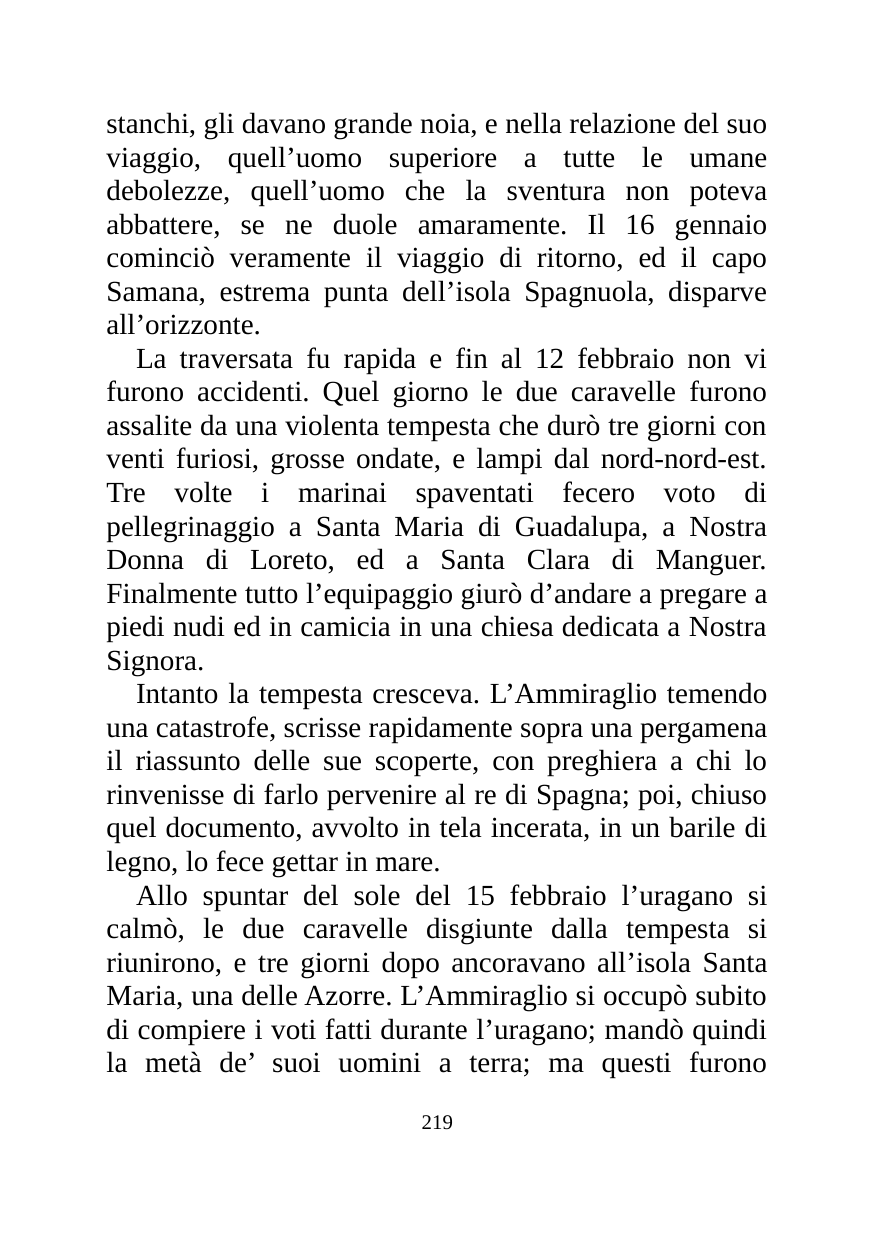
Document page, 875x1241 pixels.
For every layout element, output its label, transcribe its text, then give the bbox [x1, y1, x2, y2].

text stanchi, gli davano grande noia, e nella relazione del suo viaggio, quell’uomo superiore a tutte le umane debolezze, quell’uomo che la sventura non poteva abbattere, se ne duole amaramente. Il 16 gennaio cominciò veramente il viaggio di ritorno, ed il capo Samana, estrema punta dell’isola Spagnuola, disparve all’orizzonte. [106, 106, 768, 341]
text Intanto la tempesta cresceva. L’Ammiraglio temendo una catastrofe, scrisse rapidamente sopra una pergamena il riassunto delle sue scoperte, con preghiera a chi lo rinvenisse di farlo pervenire al re di Spagna; poi, chiuso quel documento, avvolto in tela incerata, in un barile di legno, lo fece gettar in mare. [106, 676, 768, 878]
text Allo spuntar del sole del 15 febbraio l’uragano si calmò, le due caravelle disgiunte dalla tempesta si riunirono, e tre giorni dopo ancoravano all’isola Santa Maria, una delle Azorre. L’Ammiraglio si occupò subito di compiere i voti fatti durante l’uragano; mandò quindi la metà de’ suoi uomini a terra; ma questi furono [106, 878, 768, 1079]
text La traversata fu rapida e fin al 12 febbraio non vi furono accidenti. Quel giorno le due caravelle furono assalite da una violenta tempesta che durò tre giorni con venti furiosi, grosse ondate, e lampi dal nord-nord-est. Tre volte i marinai spaventati fecero voto di pellegrinaggio a Santa Maria di Guadalupa, a Nostra Donna di Loreto, ed a Santa Clara di Manguer. Finalmente tutto l’equipaggio giurò d’andare a pregare a piedi nudi ed in camicia in una chiesa dedicata a Nostra Signora. [106, 341, 768, 676]
